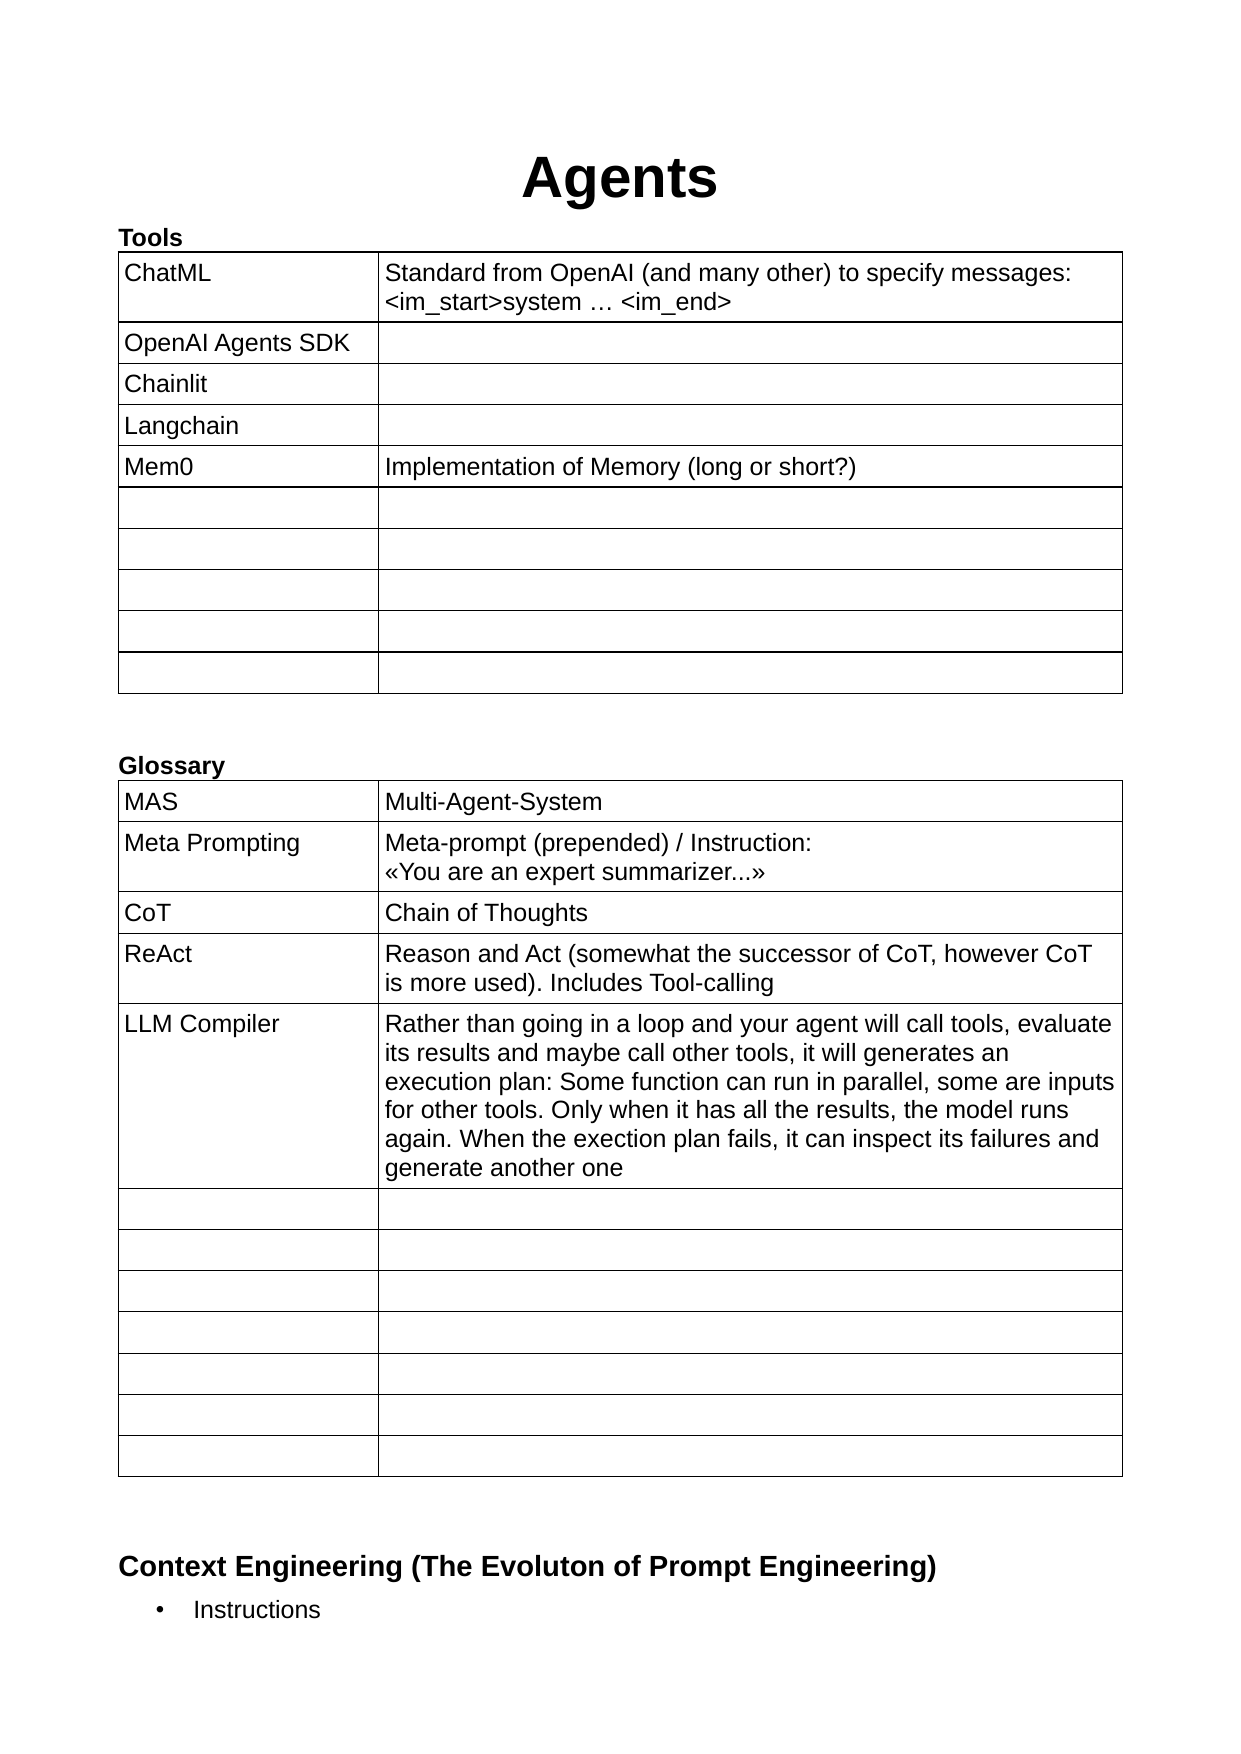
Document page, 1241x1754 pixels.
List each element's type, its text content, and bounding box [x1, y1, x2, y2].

table_cell [379, 405, 1122, 445]
table_cell [119, 529, 378, 569]
table_cell [119, 1230, 378, 1270]
table_cell [379, 488, 1122, 528]
table_cell [119, 1312, 378, 1352]
table_cell [119, 611, 378, 651]
table_cell Chain of Thoughts [379, 892, 1122, 932]
table_cell [119, 1189, 378, 1229]
subtitle Context Engineering (The Evoluton of Prompt Engineering) [118, 1549, 1122, 1583]
table_cell [379, 1436, 1122, 1476]
table_header Multi-Agent-System [379, 781, 1122, 821]
text Tools [118, 223, 1122, 251]
table_cell [379, 1271, 1122, 1311]
title Agents [118, 143, 1122, 210]
table_cell Chainlit [119, 364, 378, 404]
table_cell [379, 1230, 1122, 1270]
table_cell [379, 529, 1122, 569]
table_header Standard from OpenAI (and many other) to specify messages: <im_start>system … <im_end> [379, 253, 1122, 321]
table_cell ReAct [119, 934, 378, 1002]
table_cell [119, 488, 378, 528]
table_cell Implementation of Memory (long or short?) [379, 446, 1122, 486]
table_cell Meta Prompting [119, 822, 378, 891]
table_cell [379, 1189, 1122, 1229]
text Glossary [118, 751, 1122, 780]
table_header ChatML [119, 253, 378, 321]
table_cell [119, 1271, 378, 1311]
table_cell Langchain [119, 405, 378, 445]
table_header MAS [119, 781, 378, 821]
table_cell [119, 570, 378, 610]
table_cell CoT [119, 892, 378, 932]
table_cell [379, 653, 1122, 693]
table_cell [379, 611, 1122, 651]
table_cell [379, 323, 1122, 363]
table_cell [119, 1395, 378, 1435]
table_cell Meta-prompt (prepended) / Instruction: «You are an expert summarizer...» [379, 822, 1122, 891]
table_cell [119, 1354, 378, 1394]
table_cell Mem0 [119, 446, 378, 486]
table_cell [379, 364, 1122, 404]
table_cell [379, 1395, 1122, 1435]
table_cell [379, 1354, 1122, 1394]
table_cell OpenAI Agents SDK [119, 323, 378, 363]
table_cell [119, 1436, 378, 1476]
table_cell Rather than going in a loop and your agent will call tools, evaluate its results and maybe call other tools, it will generates an execution plan: Some function can run in parallel, some are inputs for other tools. Only when it has all the results, the model runs again. When the exection plan fails, it can inspect its failures and generate another one [379, 1004, 1122, 1187]
table_cell [379, 570, 1122, 610]
table_cell Reason and Act (somewhat the successor of CoT, however CoT is more used). Includes Tool-calling [379, 934, 1122, 1002]
table_cell LLM Compiler [119, 1004, 378, 1187]
table_cell [379, 1312, 1122, 1352]
list Instructions [156, 1595, 1122, 1624]
table_cell [119, 653, 378, 693]
